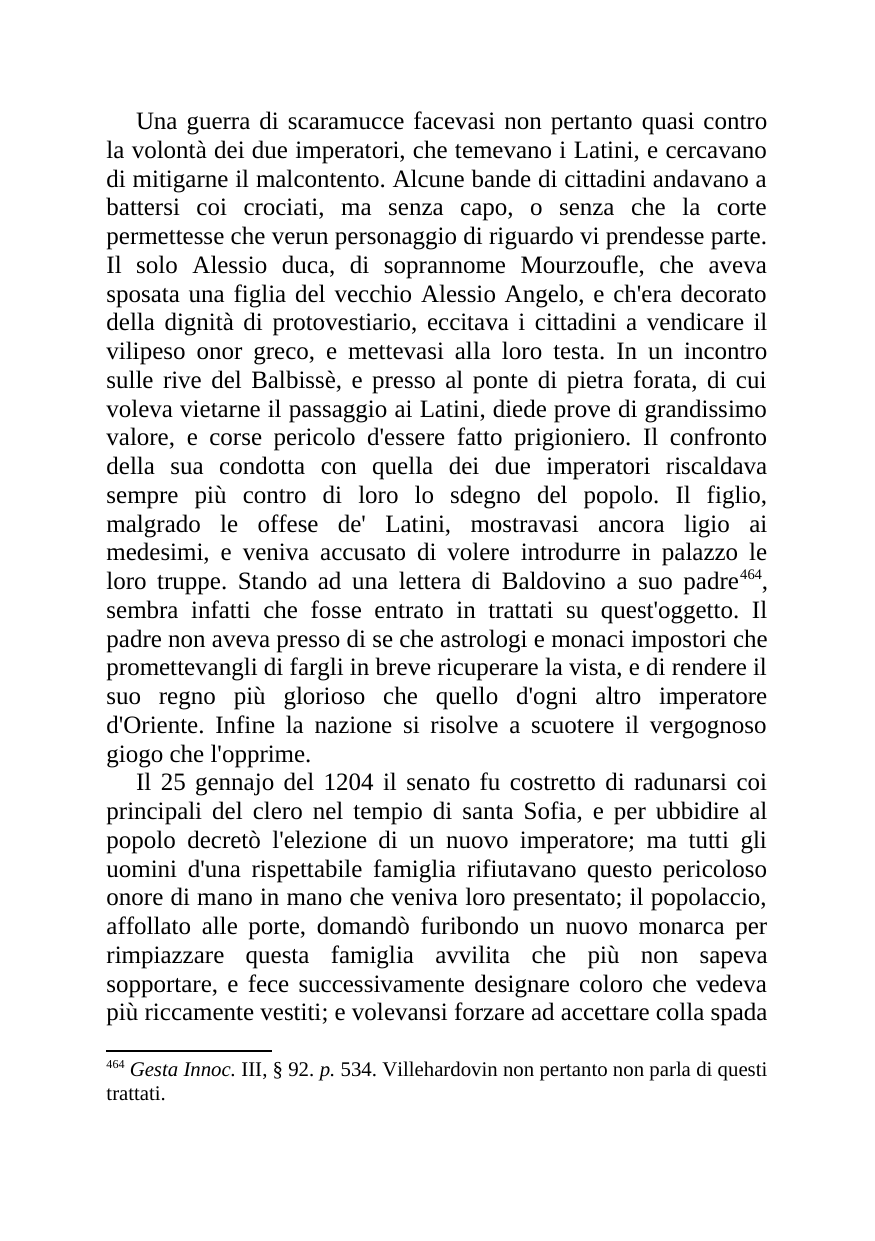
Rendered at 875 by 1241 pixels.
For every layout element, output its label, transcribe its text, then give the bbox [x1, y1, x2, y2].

text Gesta Innoc. III, § 92. p. 534. Villehardovin non pertanto non parla di questi trattati. [106, 1057, 768, 1105]
text Il 25 gennajo del 1204 il senato fu costretto di radunarsi coi principali del clero nel tempio di santa Sofia, e per ubbidire al popolo decretò l'elezione di un nuovo imperatore; ma tutti gli uomini d'una rispettabile famiglia rifiutavano questo pericoloso onore di mano in mano che veniva loro presentato; il popolaccio, affollato alle porte, domandò furibondo un nuovo monarca per rimpiazzare questa famiglia avvilita che più non sapeva sopportare, e fece successivamente designare coloro che vedeva più riccamente vestiti; e volevansi forzare ad accettare colla spada [106, 767, 768, 1026]
text Una guerra di scaramucce facevasi non pertanto quasi contro la volontà dei due imperatori, che temevano i Latini, e cercavano di mitigarne il malcontento. Alcune bande di cittadini andavano a battersi coi crociati, ma senza capo, o senza che la corte permettesse che verun personaggio di riguardo vi prendesse parte. Il solo Alessio duca, di soprannome Mourzoufle, che aveva sposata una figlia del vecchio Alessio Angelo, e ch'era decorato della dignità di protovestiario, eccitava i cittadini a vendicare il vilipeso onor greco, e mettevasi alla loro testa. In un incontro sulle rive del Balbissè, e presso al ponte di pietra forata, di cui voleva vietarne il passaggio ai Latini, diede prove di grandissimo valore, e corse pericolo d'essere fatto prigioniero. Il confronto della sua condotta con quella dei due imperatori riscaldava sempre più contro di loro lo sdegno del popolo. Il figlio, malgrado le offese de' Latini, mostravasi ancora ligio ai medesimi, e veniva accusato di volere introdurre in palazzo le loro truppe. Stando ad una lettera di Baldovino a suo padre, sembra infatti che fosse entrato in trattati su quest'oggetto. Il padre non aveva presso di se che astrologi e monaci impostori che promettevangli di fargli in breve ricuperare la vista, e di rendere il suo regno più glorioso che quello d'ogni altro imperatore d'Oriente. Infine la nazione si risolve a scuotere il vergognoso giogo che l'opprime. [106, 106, 768, 767]
